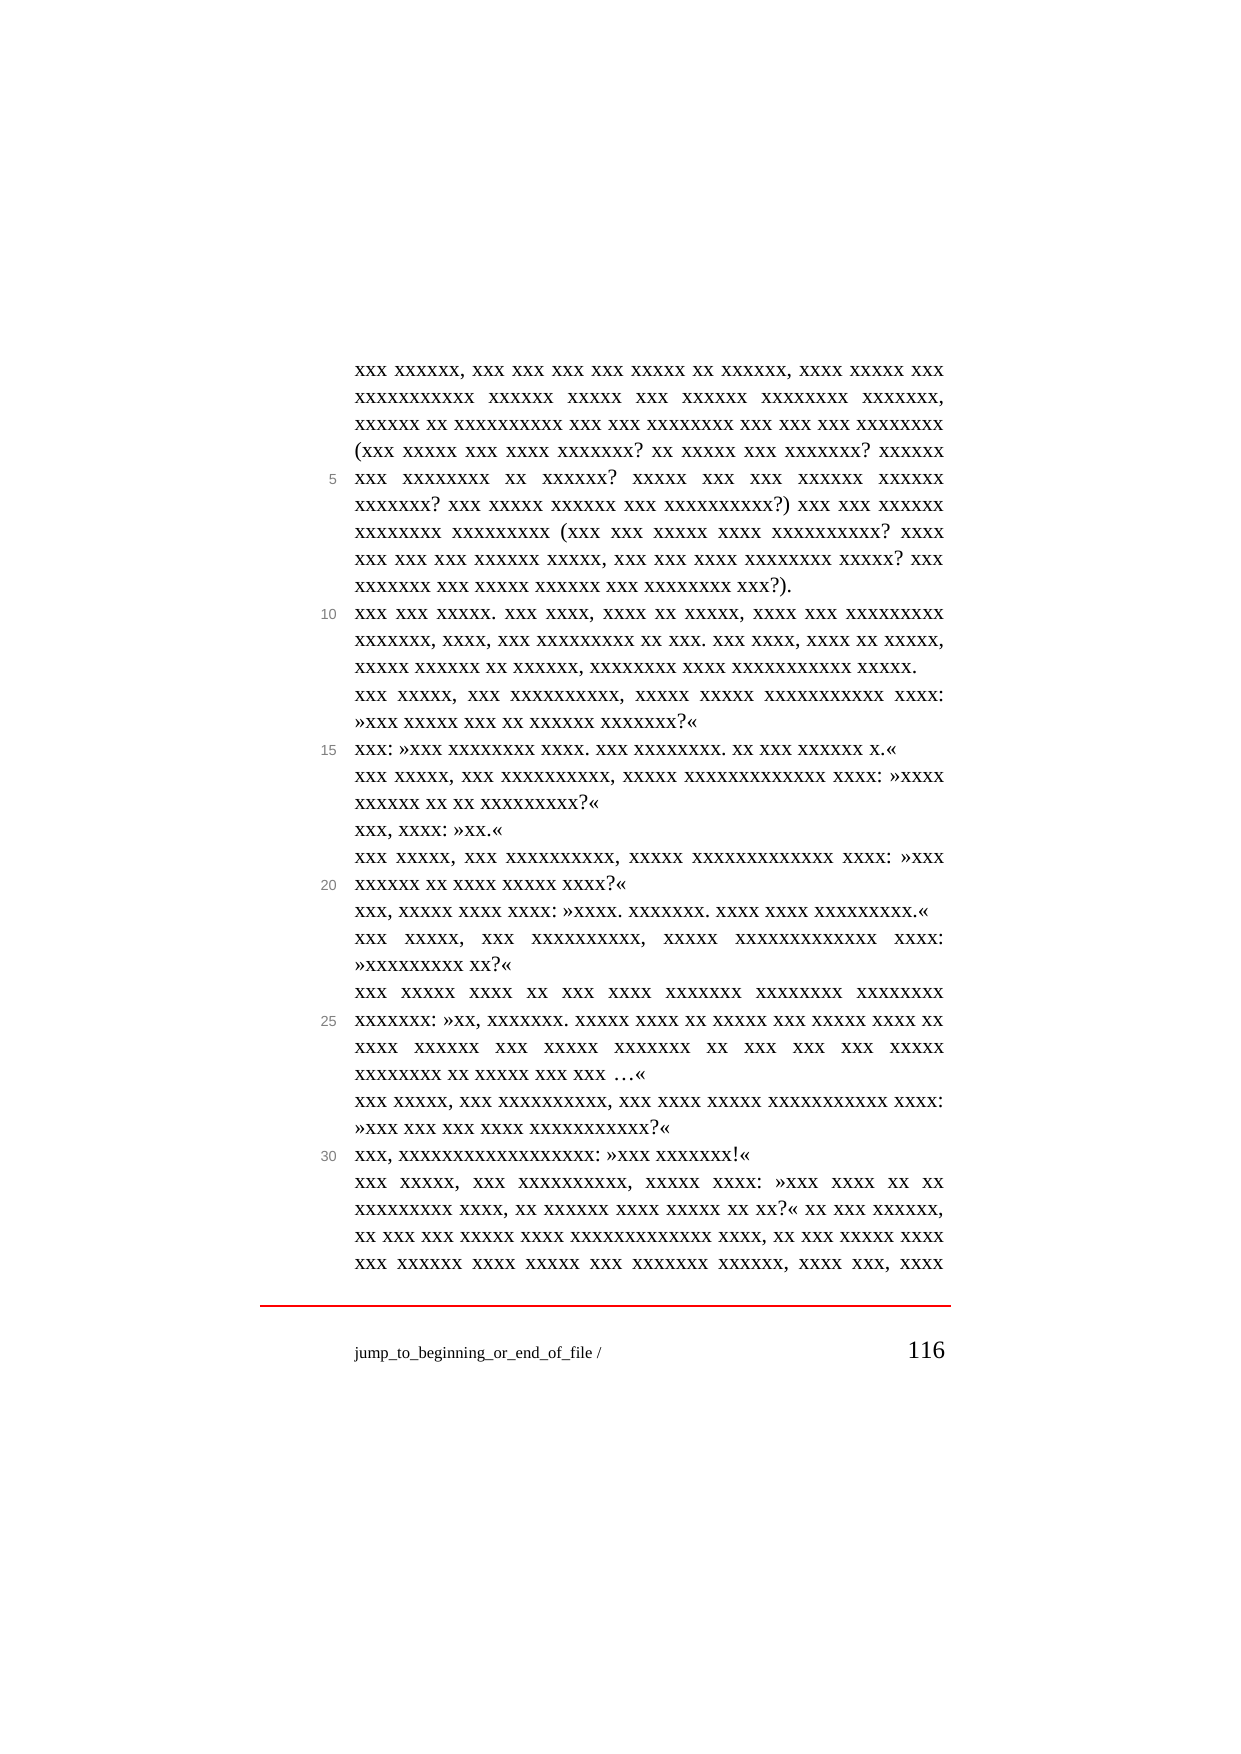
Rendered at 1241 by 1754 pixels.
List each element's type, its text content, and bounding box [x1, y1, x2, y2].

text xxx, xxxxx xxxx xxxx: »xxxx. xxxxxxx. xxxx xxxx xxxxxxxxx.« [354, 896, 945, 923]
text xxx xxx xxxxx. xxx xxxx, xxxx xx xxxxx, xxxx xxx xxxxxxxxx xxxxxxx, xxxx, xxx xxxxxxxxx xx xxx. xxx xxxx, xxxx xx xxxxx, xxxxx xxxxxx xx xxxxxx, xxxxxxxx xxxx xxxxxxxxxxx xxxxx. [354, 598, 945, 679]
text xxx xxxxx, xxx xxxxxxxxxx, xxxxx xxxx: »xxx xxxx xx xx xxxxxxxxx xxxx, xx xxxxxx xxxx xxxxx xx xx?« xx xxx xxxxxx, xx xxx xxx xxxxx xxxx xxxxxxxxxxxxx xxxx, xx xxx xxxxx xxxx xxx xxxxxx xxxx xxxxx xxx xxxxxxx xxxxxx, xxxx xxx, xxxx [354, 1167, 945, 1275]
text xxx, xxxxxxxxxxxxxxxxxx: »xxx xxxxxxx!« [354, 1140, 945, 1167]
text xxx: »xxx xxxxxxxx xxxx. xxx xxxxxxxx. xx xxx xxxxxx x.« [354, 733, 945, 761]
text xxx, xxxx: »xx.« [354, 815, 945, 842]
text xxx xxxxxx, xxx xxx xxx xxx xxxxx xx xxxxxx, xxxx xxxxx xxx xxxxxxxxxxx xxxxxx xxxxx xxx xxxxxx xxxxxxxx xxxxxxx, xxxxxx xx xxxxxxxxxx xxx xxx xxxxxxxx xxx xxx xxx xxxxxxxx (xxx xxxxx xxx xxxx xxxxxxx? xx xxxxx xxx xxxxxxx? xxxxxx xxx xxxxxxxx xx xxxxxx? xxxxx xxx xxx xxxxxx xxxxxx xxxxxxx? xxx xxxxx xxxxxx xxx xxxxxxxxxx?) xxx xxx xxxxxx xxxxxxxx xxxxxxxxx (xxx xxx xxxxx xxxx xxxxxxxxxx? xxxx xxx xxx xxx xxxxxx xxxxx, xxx xxx xxxx xxxxxxxx xxxxx? xxx xxxxxxx xxx xxxxx xxxxxx xxx xxxxxxxx xxx?). [354, 354, 945, 598]
text xxx xxxxx xxxx xx xxx xxxx xxxxxxx xxxxxxxx xxxxxxxx xxxxxxx: »xx, xxxxxxx. xxxxx xxxx xx xxxxx xxx xxxxx xxxx xx xxxx xxxxxx xxx xxxxx xxxxxxx xx xxx xxx xxx xxxxx xxxxxxxx xx xxxxx xxx xxx …« [354, 977, 945, 1086]
text xxx xxxxx, xxx xxxxxxxxxx, xxxxx xxxxxxxxxxxxx xxxx: »xxxxxxxxx xx?« [354, 923, 945, 977]
text xxx xxxxx, xxx xxxxxxxxxx, xxxxx xxxxxxxxxxxxx xxxx: »xxx xxxxxx xx xxxx xxxxx xxxx?« [354, 842, 945, 896]
text xxx xxxxx, xxx xxxxxxxxxx, xxxxx xxxxx xxxxxxxxxxx xxxx: »xxx xxxxx xxx xx xxxxxx xxxxxxx?« [354, 679, 945, 733]
text xxx xxxxx, xxx xxxxxxxxxx, xxx xxxx xxxxx xxxxxxxxxxx xxxx: »xxx xxx xxx xxxx xxxxxxxxxxx?« [354, 1086, 945, 1140]
text xxx xxxxx, xxx xxxxxxxxxx, xxxxx xxxxxxxxxxxxx xxxx: »xxxx xxxxxx xx xx xxxxxxxxx?« [354, 761, 945, 815]
